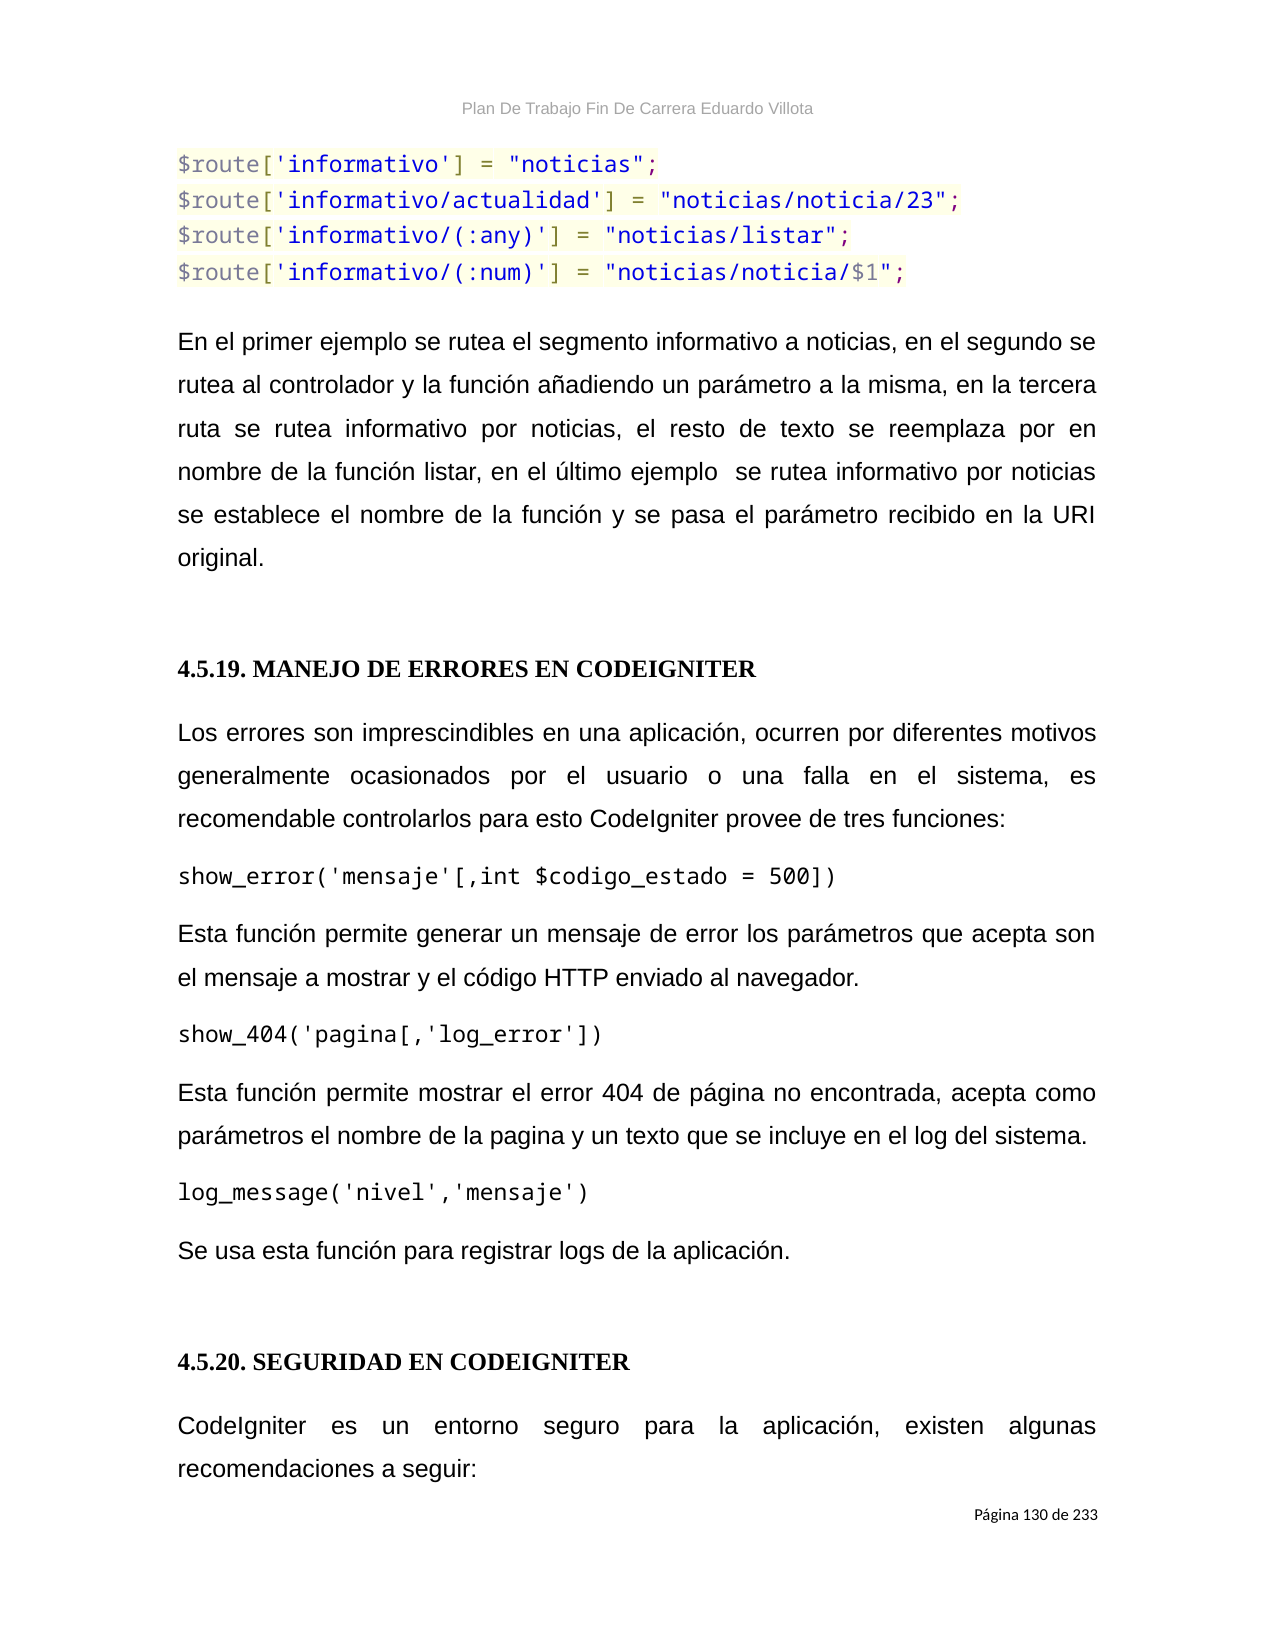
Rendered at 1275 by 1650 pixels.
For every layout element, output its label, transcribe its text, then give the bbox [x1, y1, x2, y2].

text Se usa esta función para registrar logs de la aplicación. [177, 1236, 1098, 1264]
text show_error('mensaje'[,int $codigo_estado = 500]) [177, 860, 1098, 891]
text show_404('pagina[,'log_error']) [177, 1018, 1098, 1049]
text $route['informativo'] = "noticias"; [177, 148, 1098, 179]
text log_message('nivel','mensaje') [177, 1176, 1098, 1207]
text 4.5.20. SEGURIDAD EN CODEIGNITER [177, 1347, 1098, 1376]
text CodeIgniter es un entorno seguro para la aplicación, existen algunas recomendaciones a seguir: [177, 1411, 1098, 1483]
text $route['informativo/actualidad'] = "noticias/noticia/23"; [177, 183, 1098, 215]
text $route['informativo/(:num)'] = "noticias/noticia/$1"; [177, 255, 1098, 287]
text Los errores son imprescindibles en una aplicación, ocurren por diferentes motivos generalmente ocasionados por el usuario o una falla en el sistema, es recomendable controlarlos para esto CodeIgniter provee de tres funciones: [177, 718, 1098, 833]
text 4.5.19. MANEJO DE ERRORES EN CODEIGNITER [177, 654, 1098, 683]
text En el primer ejemplo se rutea el segmento informativo a noticias, en el segundo se rutea al controlador y la función añadiendo un parámetro a la misma, en la tercera ruta se rutea informativo por noticias, el resto de texto se reemplaza por en nombre de la función listar, en el último ejemplo se rutea informativo por noticias se establece el nombre de la función y se pasa el parámetro recibido en la URI original. [177, 327, 1098, 572]
text Esta función permite mostrar el error 404 de página no encontrada, acepta como parámetros el nombre de la pagina y un texto que se incluye en el log del sistema. [177, 1077, 1098, 1149]
text Esta función permite generar un mensaje de error los parámetros que acepta son el mensaje a mostrar y el código HTTP enviado al navegador. [177, 919, 1098, 991]
text $route['informativo/(:any)'] = "noticias/listar"; [177, 219, 1098, 251]
